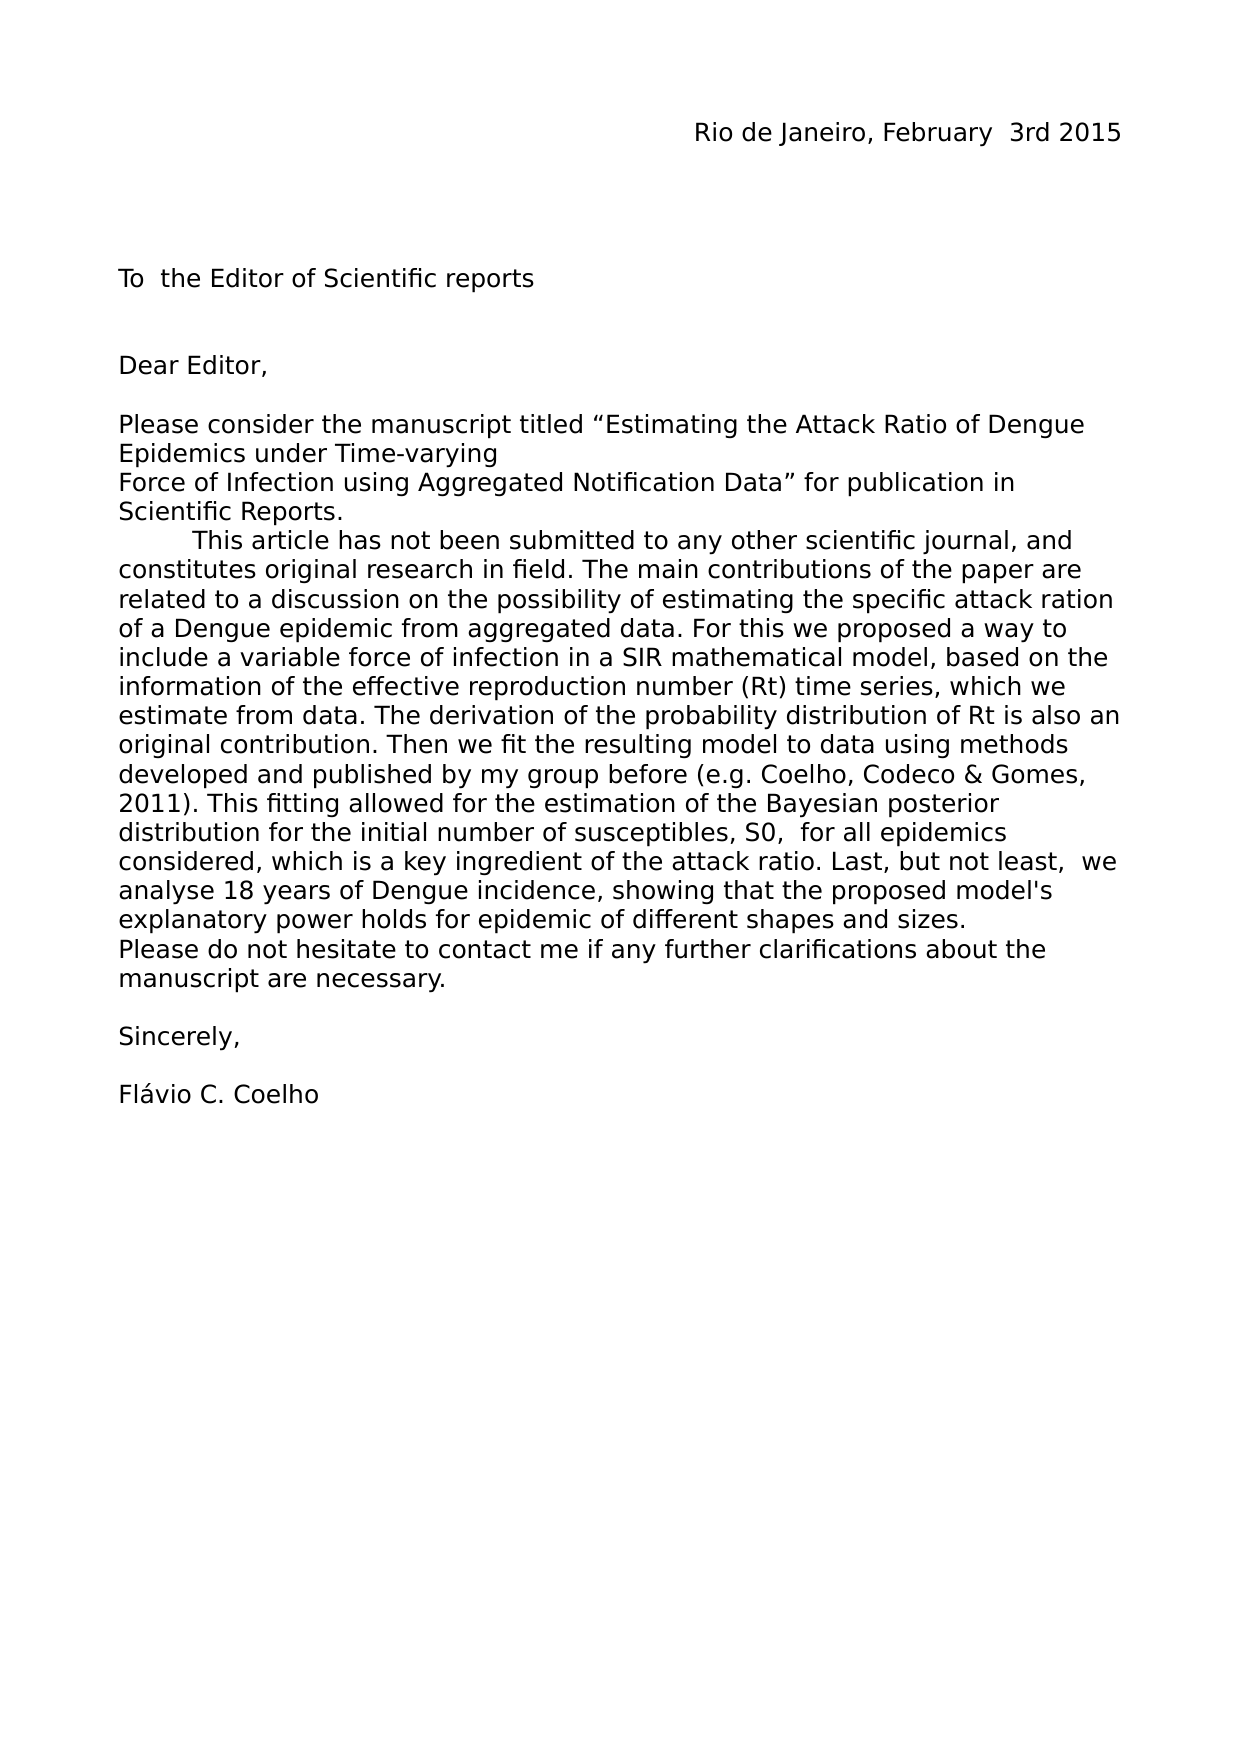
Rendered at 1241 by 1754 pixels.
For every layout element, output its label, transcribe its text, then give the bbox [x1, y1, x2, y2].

text Please consider the manuscript titled “Estimating the Attack Ratio of Dengue Epidemics under Time-varying [118, 410, 1122, 468]
text This article has not been submitted to any other scientific journal, and constitutes original research in field. The main contributions of the paper are related to a discussion on the possibility of estimating the specific attack ration of a Dengue epidemic from aggregated data. For this we proposed a way to include a variable force of infection in a SIR mathematical model, based on the information of the effective reproduction number (Rt) time series, which we estimate from data. The derivation of the probability distribution of Rt is also an original contribution. Then we fit the resulting model to data using methods developed and published by my group before (e.g. Coelho, Codeco & Gomes, 2011). This fitting allowed for the estimation of the Bayesian posterior distribution for the initial number of susceptibles, S0, for all epidemics considered, which is a key ingredient of the attack ratio. Last, but not least, we analyse 18 years of Dengue incidence, showing that the proposed model's explanatory power holds for epidemic of different shapes and sizes. [118, 526, 1122, 935]
text Force of Infection using Aggregated Notification Data” for publication in Scientific Reports. [118, 468, 1122, 526]
text Dear Editor, [118, 351, 1122, 381]
text Sincerely, [118, 1022, 1122, 1051]
text To the Editor of Scientific reports [118, 264, 1122, 293]
text Please do not hesitate to contact me if any further clarifications about the manuscript are necessary. [118, 935, 1122, 993]
text Flávio C. Coelho [118, 1081, 1122, 1110]
text Rio de Janeiro, February 3rd 2015 [118, 118, 1122, 147]
